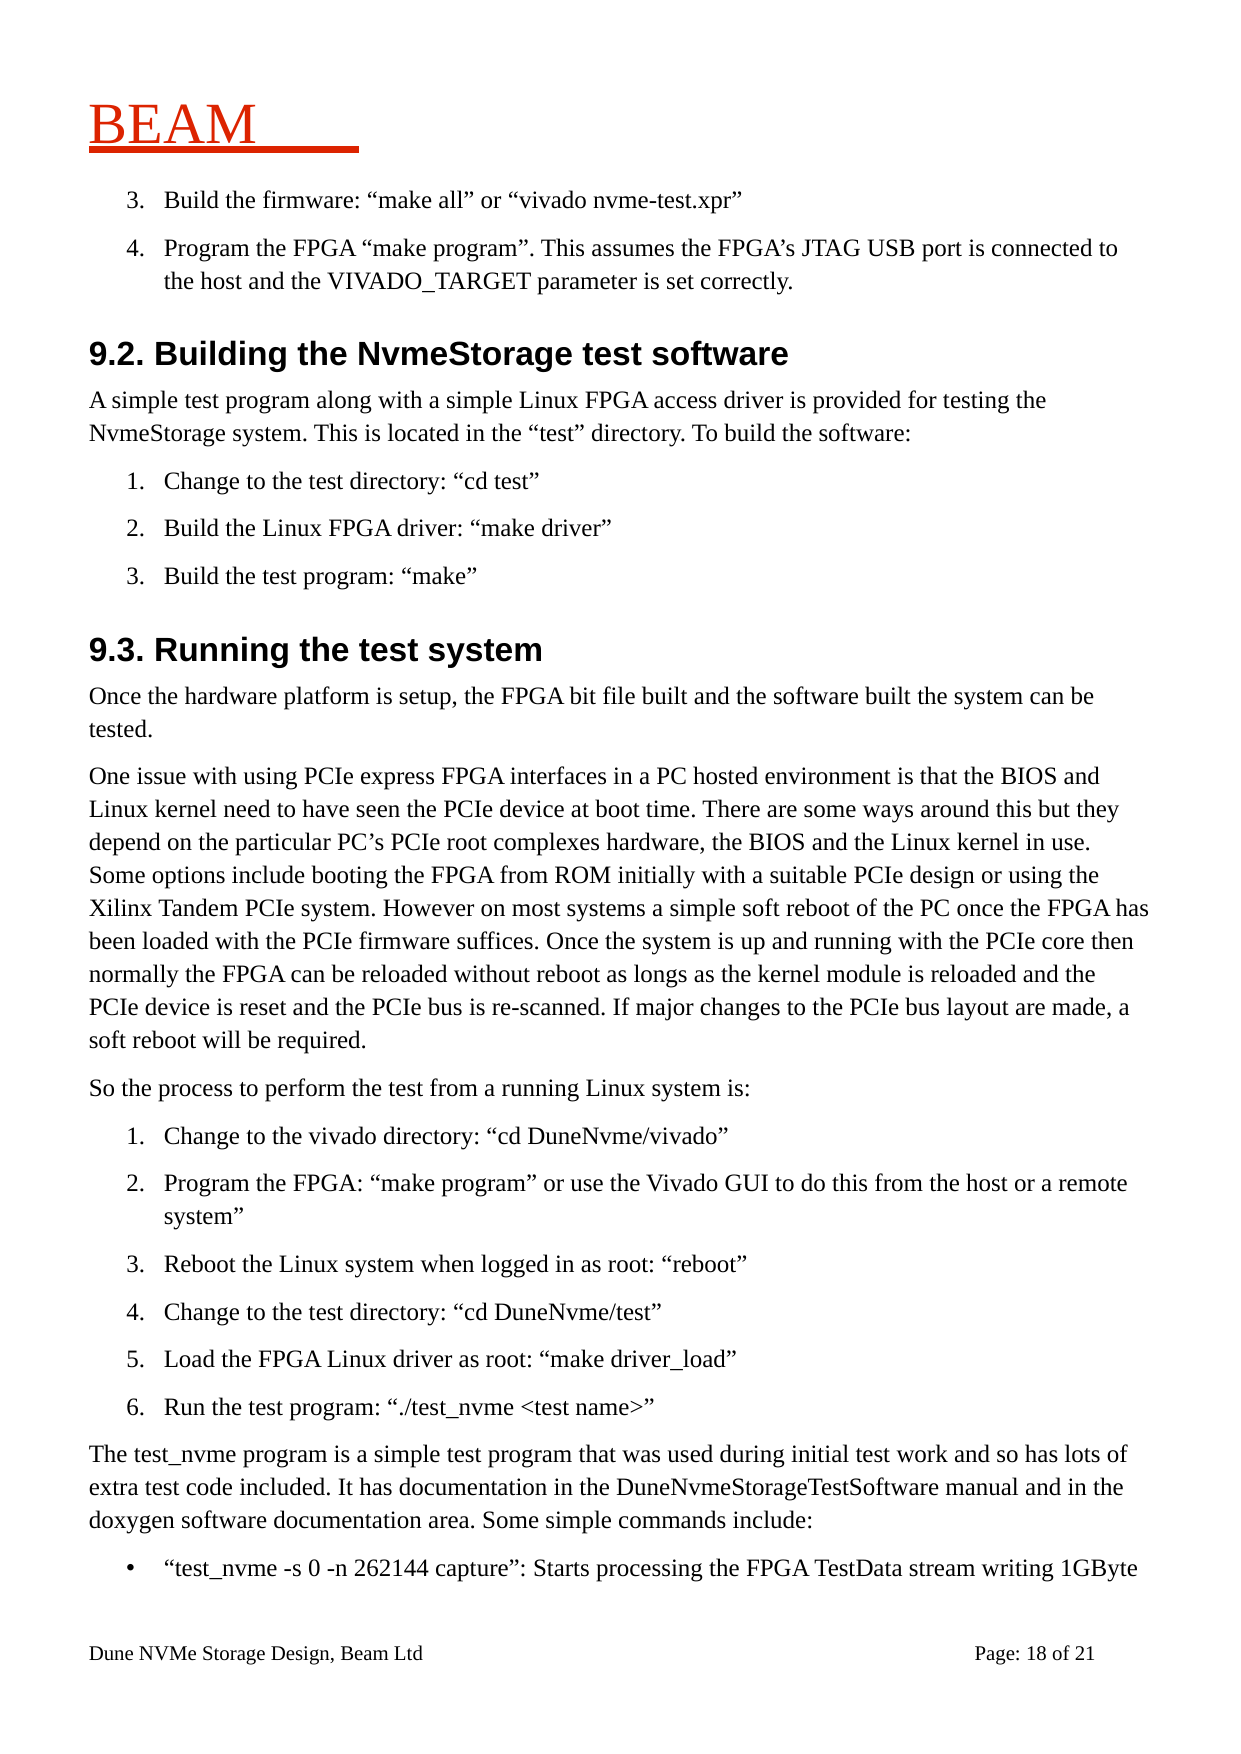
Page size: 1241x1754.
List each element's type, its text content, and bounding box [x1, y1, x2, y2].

list Change to the test directory: “cd DuneNvme/test” [126, 1297, 1152, 1325]
text So the process to perform the test from a running Linux system is: [88, 1073, 1152, 1102]
list Program the FPGA: “make program” or use the Vivado GUI to do this from the host or a remote system” [126, 1168, 1152, 1230]
subtitle Running the test system [88, 629, 1152, 668]
list Build the test program: “make” [126, 561, 1152, 590]
text One issue with using PCIe express FPGA interfaces in a PC hosted environment is that the BIOS and Linux kernel need to have seen the PCIe device at boot time. There are some ways around this but they depend on the particular PC’s PCIe root complexes hardware, the BIOS and the Linux kernel in use. Some options include booting the FPGA from ROM initially with a suitable PCIe design or using the Xilinx Tandem PCIe system. However on most systems a simple soft reboot of the PC once the FPGA has been loaded with the PCIe firmware suffices. Once the system is up and running with the PCIe core then normally the FPGA can be reloaded without reboot as longs as the kernel module is reloaded and the PCIe device is reset and the PCIe bus is re-scanned. If major changes to the PCIe bus layout are made, a soft reboot will be required. [88, 761, 1152, 1054]
list Load the FPGA Linux driver as root: “make driver_load” [126, 1344, 1152, 1373]
list Change to the vivado directory: “cd DuneNvme/vivado” [126, 1121, 1152, 1149]
list Build the Linux FPGA driver: “make driver” [126, 513, 1152, 542]
list Reboot the Linux system when logged in as root: “reboot” [126, 1249, 1152, 1278]
text The test_nvme program is a simple test program that was used during initial test work and so has lots of extra test code included. It has documentation in the DuneNvmeStorageTestSoftware manual and in the doxygen software documentation area. Some simple commands include: [88, 1439, 1152, 1534]
text A simple test program along with a simple Linux FPGA access driver is provided for testing the NvmeStorage system. This is located in the “test” directory. To build the software: [88, 385, 1152, 447]
list “test_nvme -s 0 -n 262144 capture”: Starts processing the FPGA TestData stream writing 1GByte [126, 1553, 1152, 1582]
text Once the hardware platform is setup, the FPGA bit file built and the software built the system can be tested. [88, 681, 1152, 742]
list Run the test program: “./test_nvme <test name>” [126, 1392, 1152, 1421]
list Change to the test directory: “cd test” [126, 466, 1152, 495]
list Build the firmware: “make all” or “vivado nvme-test.xpr” [126, 185, 1152, 214]
subtitle Building the NvmeStorage test software [88, 334, 1152, 373]
list Program the FPGA “make program”. This assumes the FPGA’s JTAG USB port is connected to the host and the VIVADO_TARGET parameter is set correctly. [126, 233, 1152, 294]
